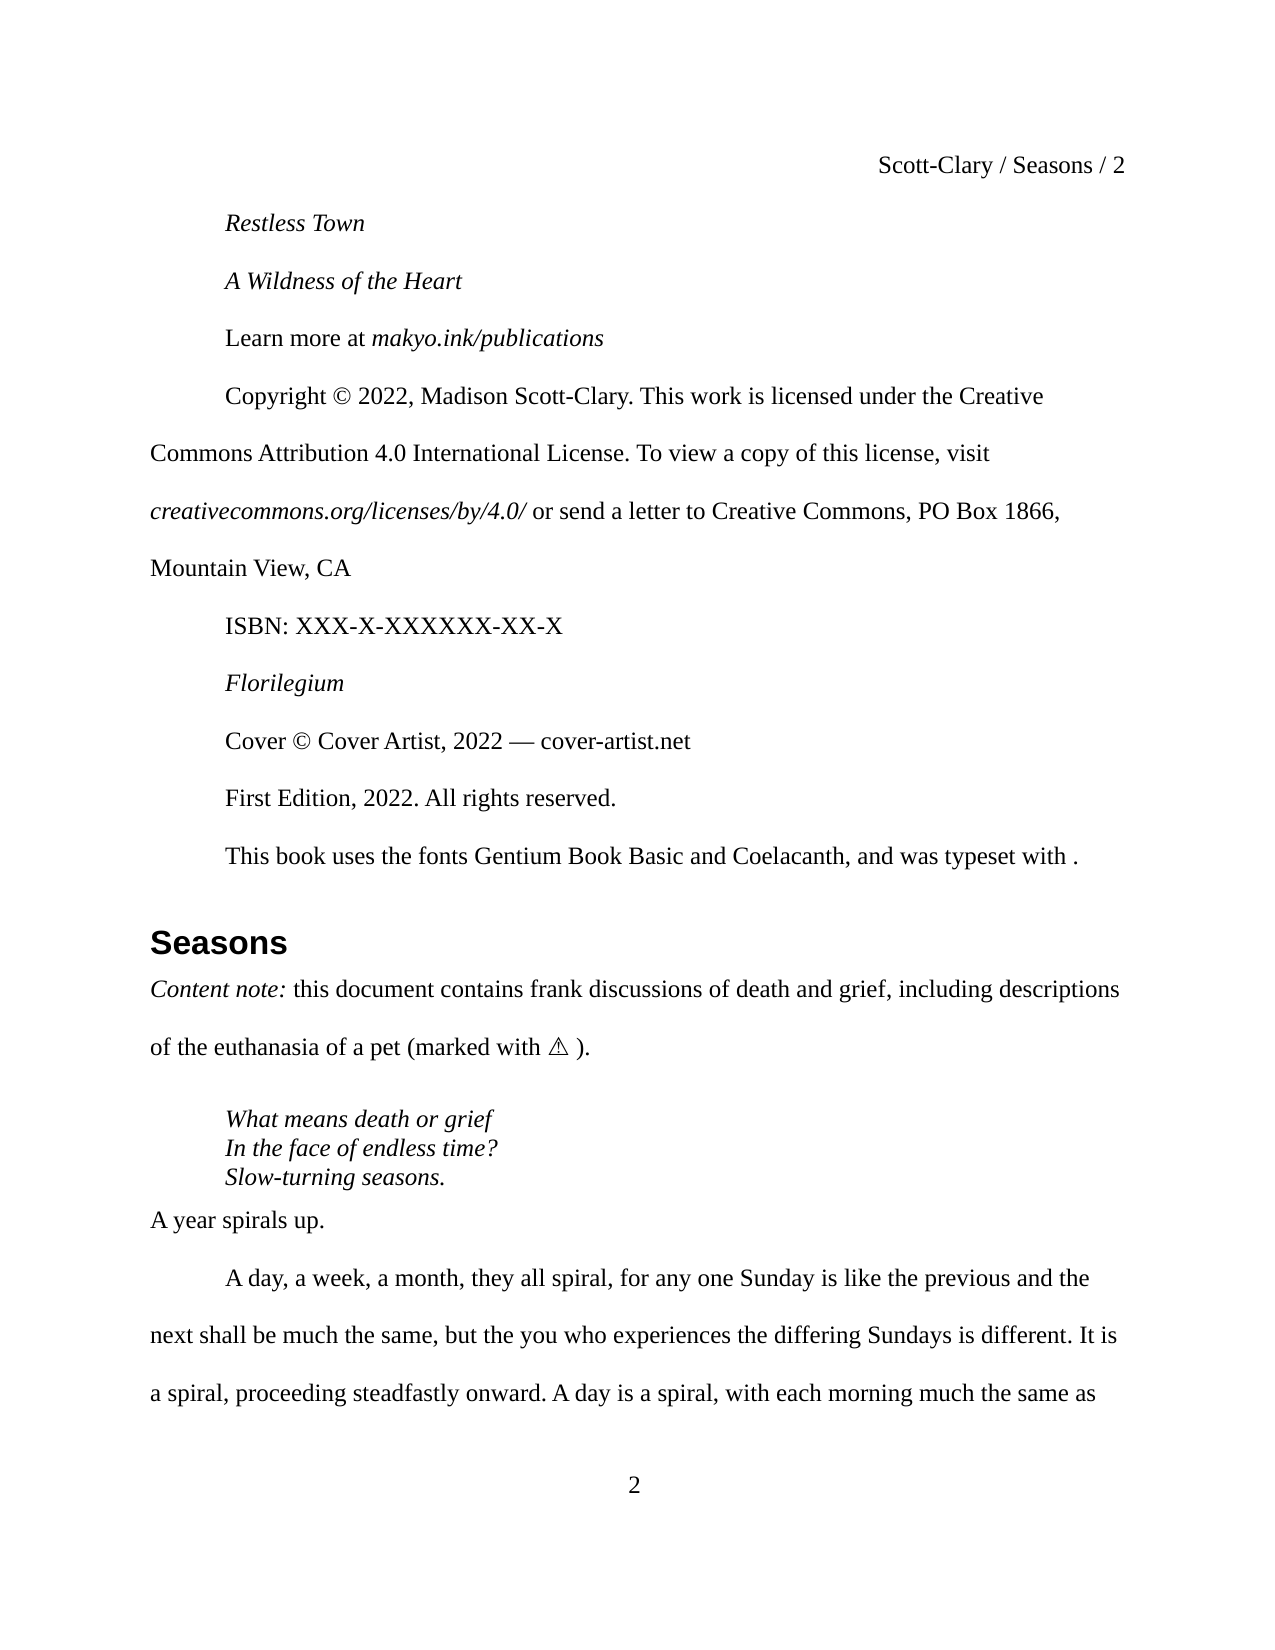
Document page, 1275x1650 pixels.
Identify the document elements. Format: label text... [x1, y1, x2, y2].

text Copyright © 2022, Madison Scott-Clary. This work is licensed under the Creative Commons Attribution 4.0 International License. To view a copy of this license, visit creativecommons.org/licenses/by/4.0/ or send a letter to Creative Commons, PO Box 1866, Mountain View, CA [150, 381, 1125, 582]
text This book uses the fonts Gentium Book Basic and Coelacanth, and was typeset with . [150, 841, 1125, 869]
text Content note: this document contains frank discussions of death and grief, including descriptions of the euthanasia of a pet (marked with ⚠ ). [150, 974, 1125, 1061]
text A year spirals up. [150, 1206, 1125, 1234]
text What means death or grief In the face of endless time? Slow-turning seasons. [225, 1104, 1125, 1191]
text A day, a week, a month, they all spiral, for any one Sunday is like the previous and the next shall be much the same, but the you who experiences the differing Sundays is different. It is a spiral, proceeding steadfastly onward. A day is a spiral, with each morning much the same as [150, 1263, 1125, 1407]
text ISBN: XXX-X-XXXXXX-XX-X [150, 611, 1125, 639]
text A Wildness of the Heart [150, 266, 1125, 294]
text Florilegium [150, 668, 1125, 697]
text Cover © Cover Artist, 2022 — cover-artist.net [150, 726, 1125, 754]
text Restless Town [150, 208, 1125, 237]
text Learn more at makyo.ink/publications [150, 323, 1125, 352]
subtitle Seasons [150, 923, 1125, 962]
text First Edition, 2022. All rights reserved. [150, 783, 1125, 812]
